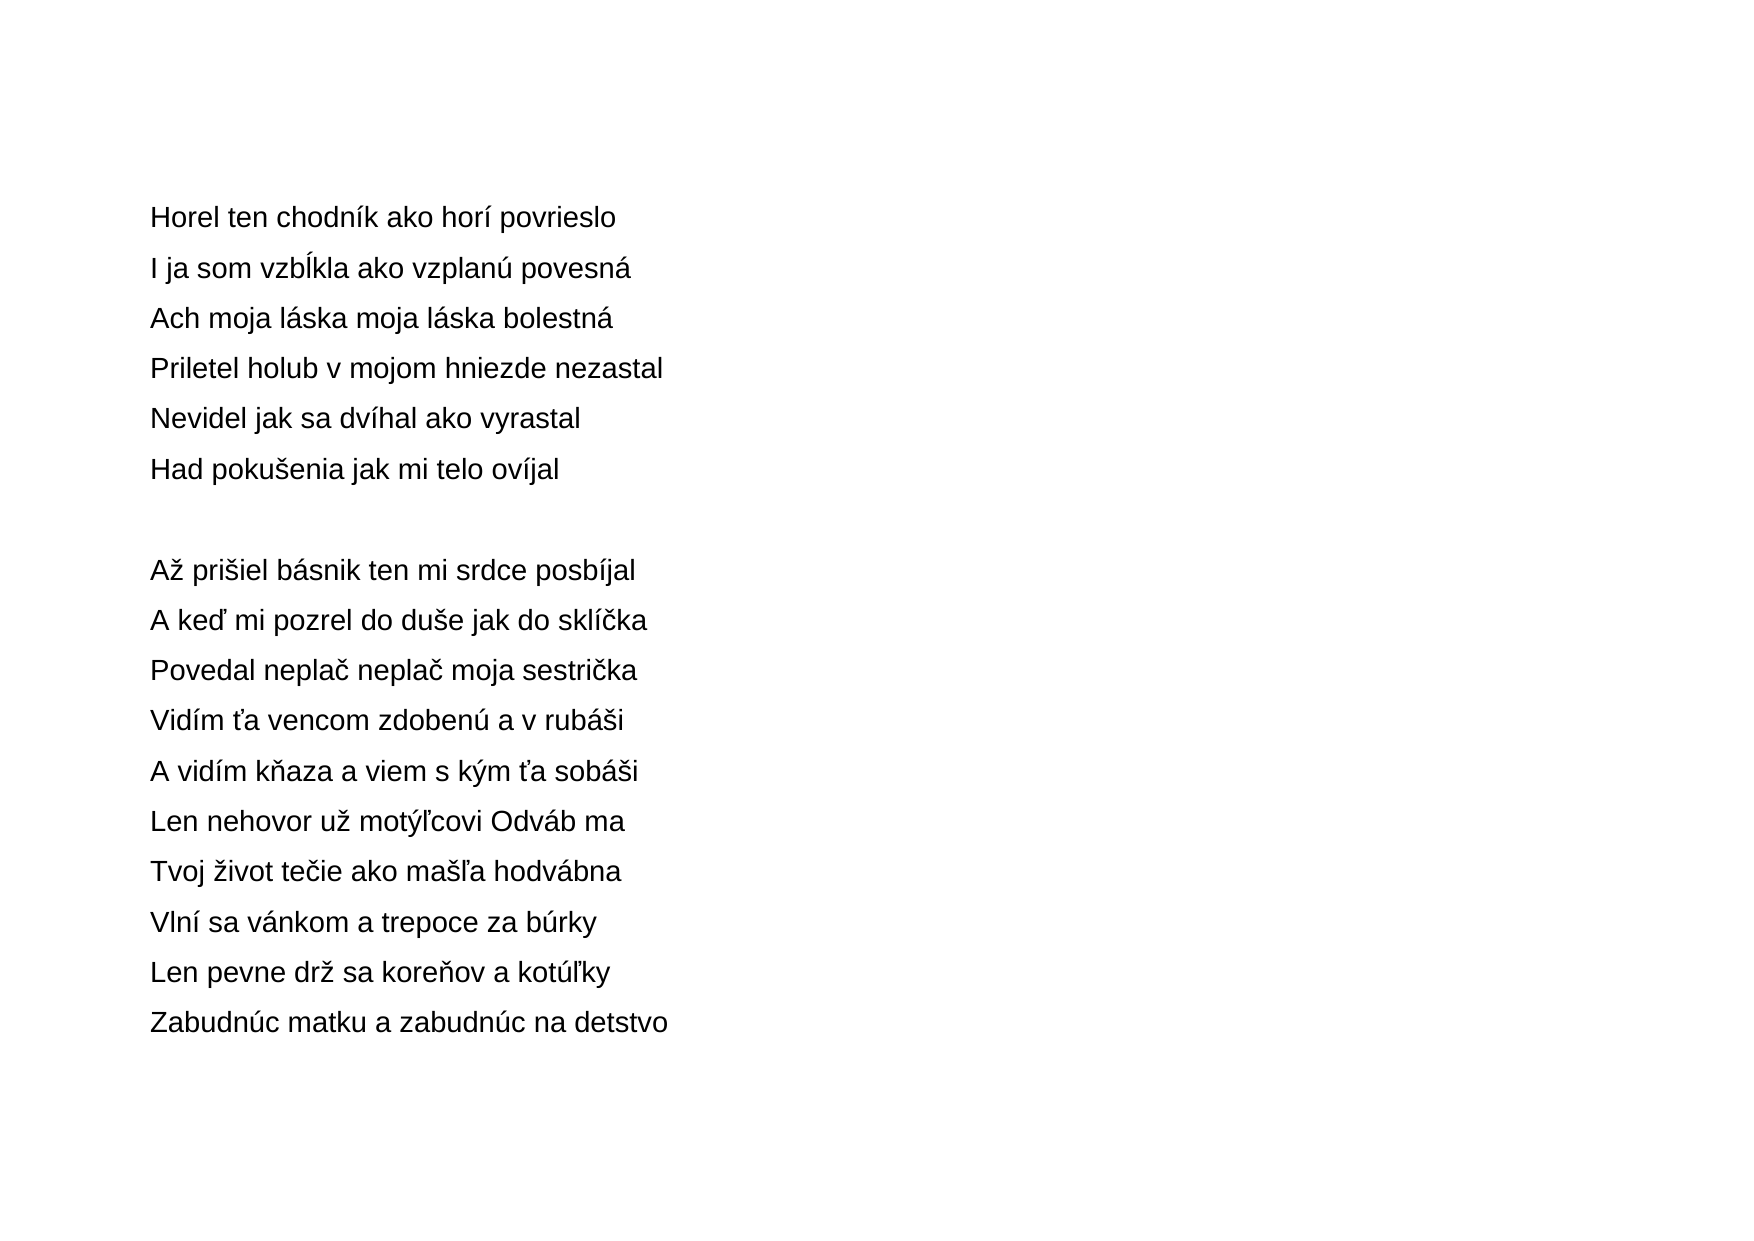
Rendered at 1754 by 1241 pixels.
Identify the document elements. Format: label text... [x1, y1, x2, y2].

text I ja som vzbĺkla ako vzplanú povesná [150, 251, 1242, 284]
text Had pokušenia jak mi telo ovíjal [150, 452, 1242, 485]
text Nevidel jak sa dvíhal ako vyrastal [150, 402, 1242, 435]
text Tvoj život tečie ako mašľa hodvábna [150, 854, 1242, 888]
text Vlní sa vánkom a trepoce za búrky [150, 905, 1242, 938]
text Zabudnúc matku a zabudnúc na detstvo [150, 1005, 1242, 1039]
text Povedal neplač neplač moja sestrička [150, 653, 1242, 687]
text A keď mi pozrel do duše jak do sklíčka [150, 603, 1242, 636]
text Až prišiel básnik ten mi srdce posbíjal [150, 552, 1242, 586]
text Priletel holub v mojom hniezde nezastal [150, 351, 1242, 385]
text Len nehovor už motýľcovi Odváb ma [150, 804, 1242, 838]
text Ach moja láska moja láska bolestná [150, 301, 1242, 334]
text A vidím kňaza a viem s kým ťa sobáši [150, 754, 1242, 787]
text Len pevne drž sa koreňov a kotúľky [150, 955, 1242, 988]
text Vidím ťa vencom zdobenú a v rubáši [150, 703, 1242, 737]
text Horel ten chodník ako horí povrieslo [150, 200, 1242, 234]
